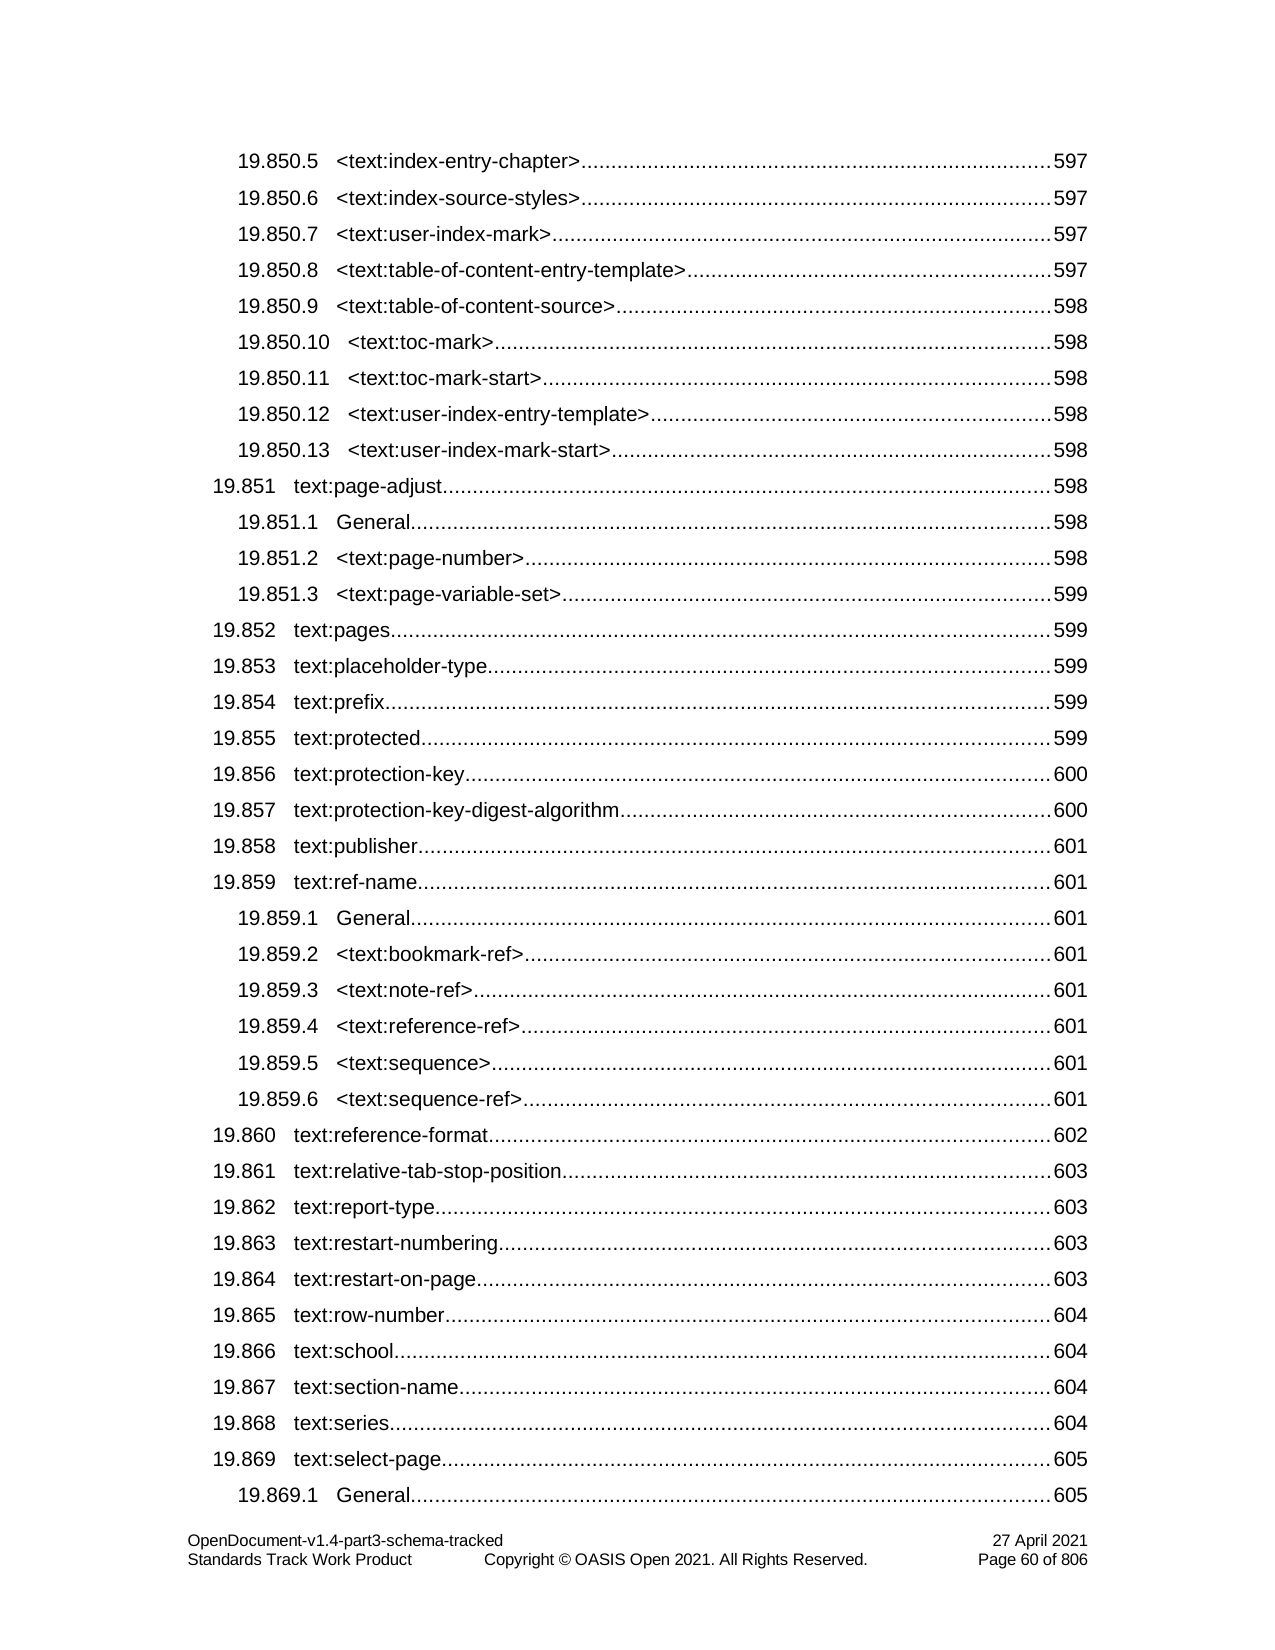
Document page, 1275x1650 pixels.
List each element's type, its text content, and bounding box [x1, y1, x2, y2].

text 19.850.7 <text:user-index-mark> 597 [237, 222, 1088, 246]
text 19.868 text:series 604 [212, 1411, 1088, 1435]
text 19.855 text:protected 599 [212, 727, 1088, 750]
text 19.859.4 <text:reference-ref> 601 [237, 1015, 1088, 1038]
text 19.851.1 General 598 [237, 510, 1088, 534]
text 19.853 text:placeholder-type 599 [212, 654, 1088, 678]
text 19.851 text:page-adjust 598 [212, 474, 1088, 498]
text 19.856 text:protection-key 600 [212, 763, 1088, 786]
text 19.859.1 General 601 [237, 907, 1088, 930]
text 19.852 text:pages 599 [212, 618, 1088, 642]
text 19.869.1 General 605 [237, 1483, 1088, 1507]
text 19.865 text:row-number 604 [212, 1303, 1088, 1327]
text 19.860 text:reference-format 602 [212, 1123, 1088, 1147]
text 19.864 text:restart-on-page 603 [212, 1267, 1088, 1291]
text 19.850.12 <text:user-index-entry-template> 598 [237, 402, 1088, 426]
text 19.859.6 <text:sequence-ref> 601 [237, 1087, 1088, 1111]
text 19.850.10 <text:toc-mark> 598 [237, 330, 1088, 354]
text 19.850.6 <text:index-source-styles> 597 [237, 186, 1088, 209]
text 19.867 text:section-name 604 [212, 1375, 1088, 1399]
text 19.857 text:protection-key-digest-algorithm 600 [212, 799, 1088, 822]
text 19.859 text:ref-name 601 [212, 871, 1088, 894]
text 19.861 text:relative-tab-stop-position 603 [212, 1159, 1088, 1183]
text 19.859.2 <text:bookmark-ref> 601 [237, 943, 1088, 966]
text 19.862 text:report-type 603 [212, 1195, 1088, 1219]
text 19.850.9 <text:table-of-content-source> 598 [237, 294, 1088, 318]
text 19.850.11 <text:toc-mark-start> 598 [237, 366, 1088, 390]
text 19.858 text:publisher 601 [212, 835, 1088, 858]
text 19.859.3 <text:note-ref> 601 [237, 979, 1088, 1002]
text 19.869 text:select-page 605 [212, 1447, 1088, 1471]
text 19.850.8 <text:table-of-content-entry-template> 597 [237, 258, 1088, 282]
text 19.851.2 <text:page-number> 598 [237, 546, 1088, 570]
text 19.866 text:school 604 [212, 1339, 1088, 1363]
text 19.854 text:prefix 599 [212, 691, 1088, 714]
text 19.863 text:restart-numbering 603 [212, 1231, 1088, 1255]
text 19.859.5 <text:sequence> 601 [237, 1051, 1088, 1074]
text 19.851.3 <text:page-variable-set> 599 [237, 582, 1088, 606]
text 19.850.13 <text:user-index-mark-start> 598 [237, 438, 1088, 462]
text 19.850.5 <text:index-entry-chapter> 597 [237, 150, 1088, 173]
